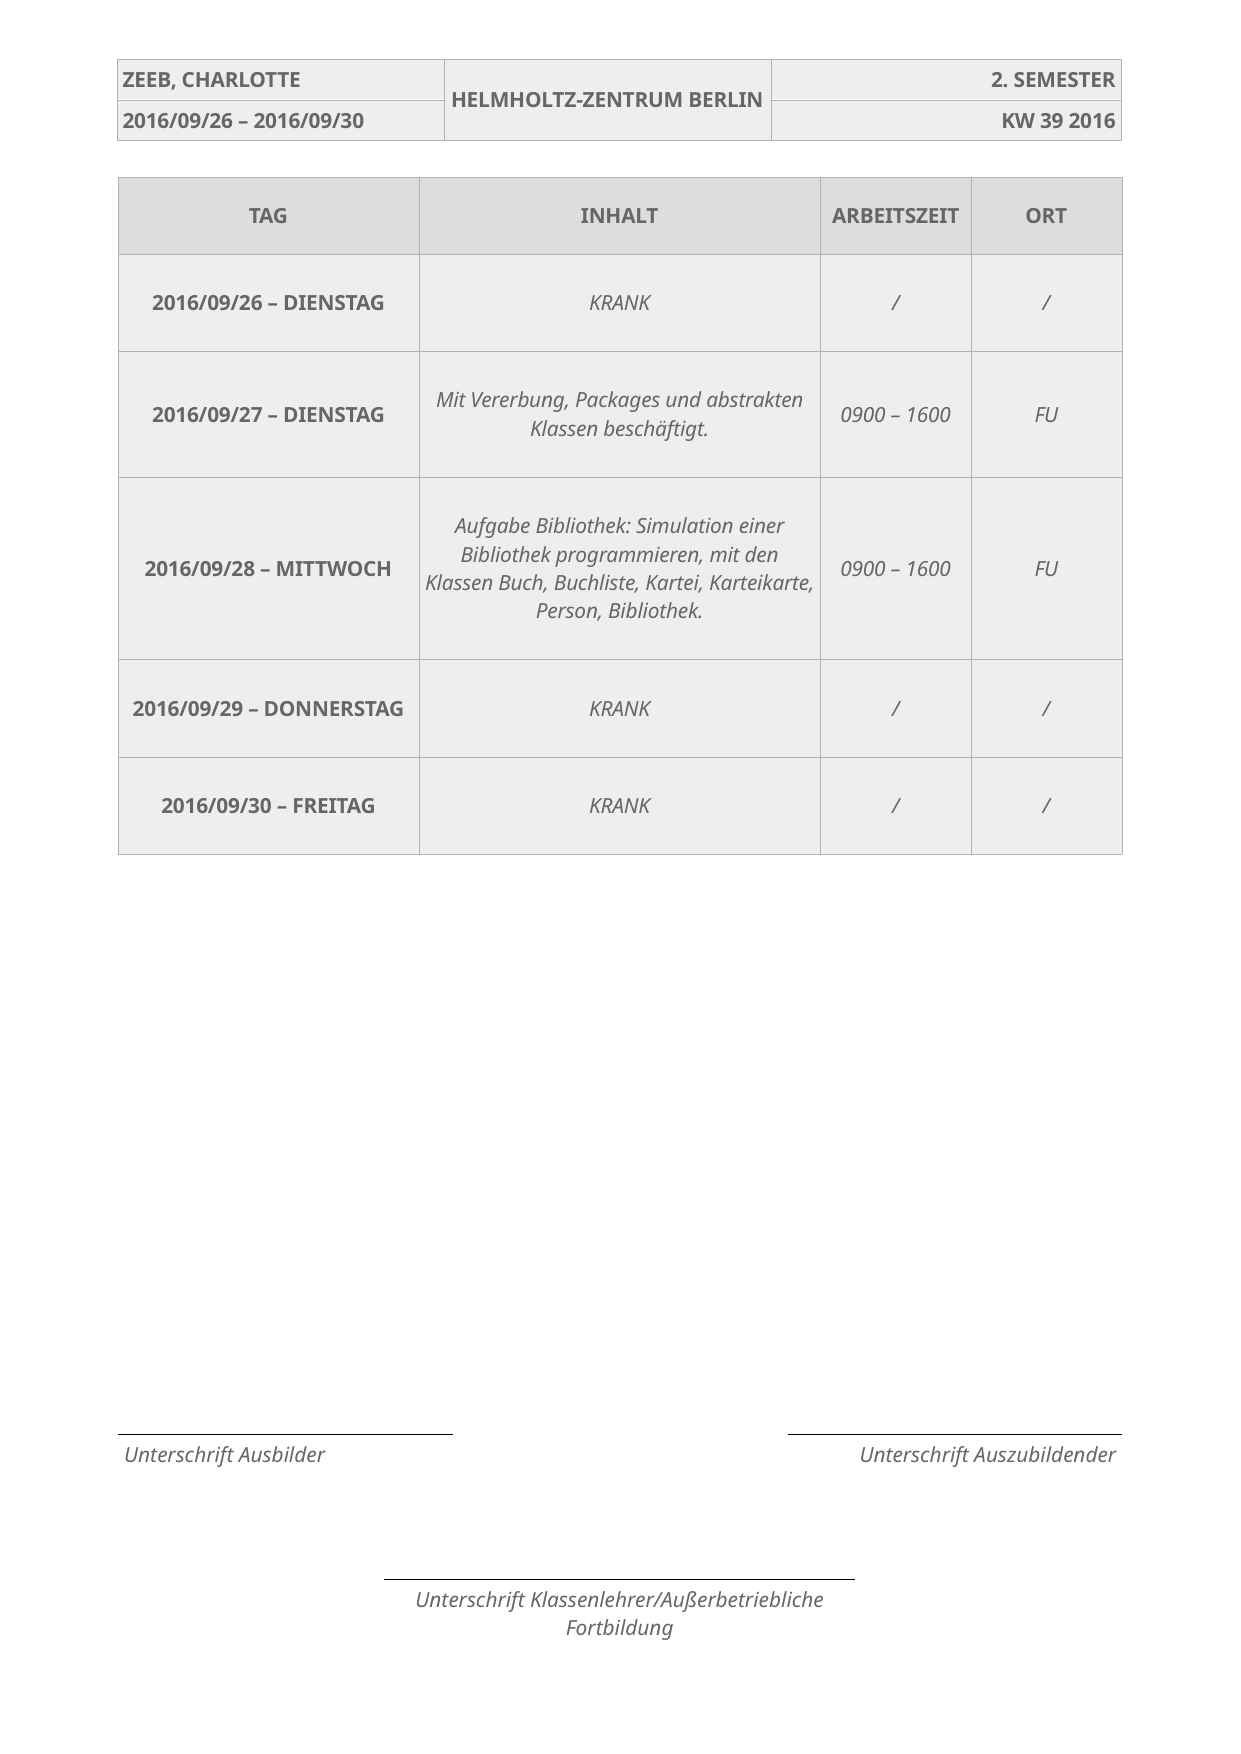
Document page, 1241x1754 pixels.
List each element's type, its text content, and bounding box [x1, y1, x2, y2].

table_cell FU [972, 352, 1122, 477]
table_cell 2016/09/27 – DIENSTAG [119, 352, 419, 477]
table_header ORT [972, 178, 1122, 254]
table_header INHALT [420, 178, 820, 254]
table_cell 2016/09/29 – DONNERSTAG [119, 660, 419, 757]
table_cell KRANK [420, 758, 820, 854]
table_cell 2016/09/28 – MITTWOCH [119, 478, 419, 659]
table_header ARBEITSZEIT [821, 178, 971, 254]
table_header TAG [119, 178, 419, 254]
table_cell / [821, 255, 971, 351]
table_cell / [972, 758, 1122, 854]
table_cell 0900 – 1600 [821, 478, 971, 659]
table_cell / [972, 660, 1122, 757]
table_cell Aufgabe Bibliothek: Simulation einer Bibliothek programmieren, mit den Klassen Buch, Buchliste, Kartei, Karteikarte, Person, Bibliothek. [420, 478, 820, 659]
table_cell 2016/09/30 – FREITAG [119, 758, 419, 854]
table_cell 2016/09/26 – DIENSTAG [119, 255, 419, 351]
table_cell / [821, 660, 971, 757]
table_cell / [821, 758, 971, 854]
table_cell FU [972, 478, 1122, 659]
table_cell KRANK [420, 660, 820, 757]
table_cell Mit Vererbung, Packages und abstrakten Klassen beschäftigt. [420, 352, 820, 477]
table_cell / [972, 255, 1122, 351]
table_cell 0900 – 1600 [821, 352, 971, 477]
table_cell KRANK [420, 255, 820, 351]
